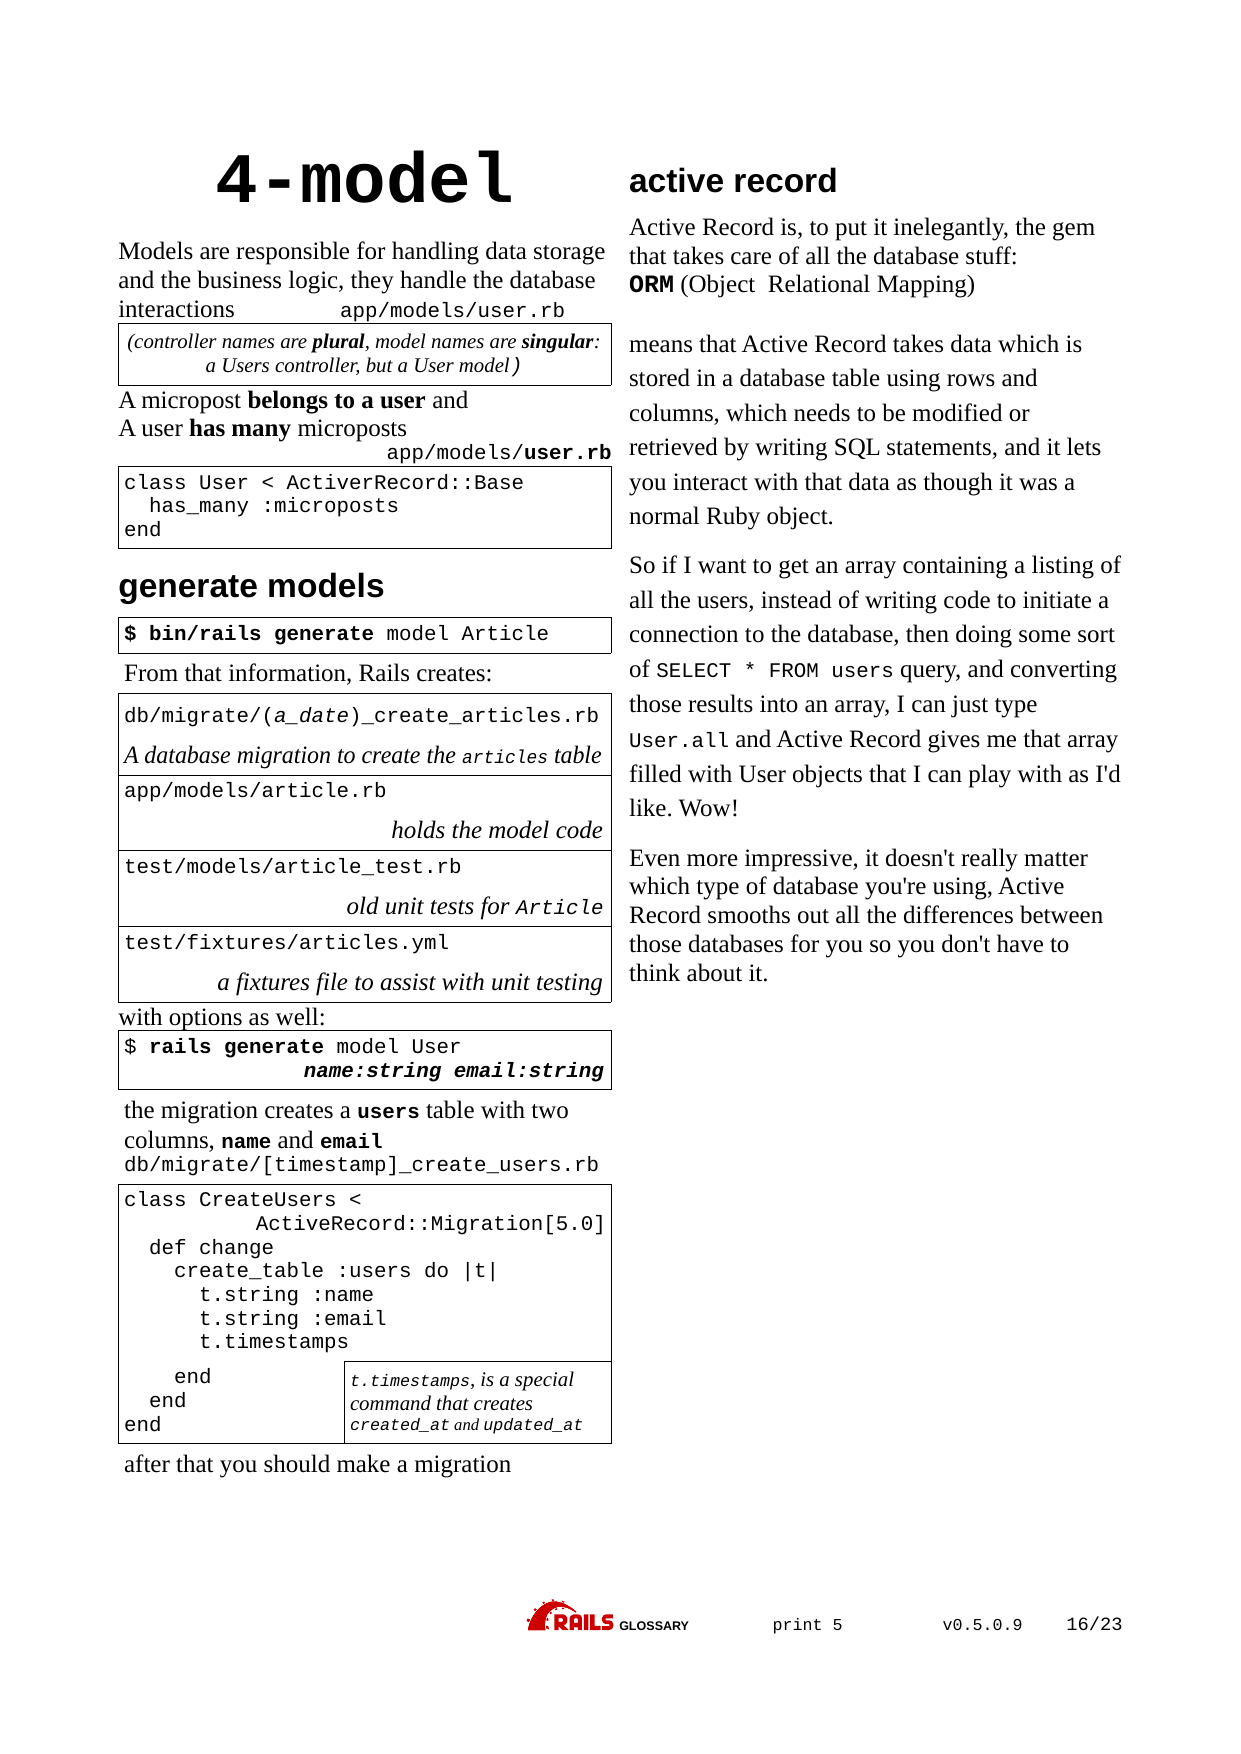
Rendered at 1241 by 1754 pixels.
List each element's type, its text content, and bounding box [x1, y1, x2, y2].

table_cell holds the model code [119, 810, 611, 850]
text Models are responsible for handling data storage and the business logic, they handle the database interactions app/models/user.rb [118, 236, 611, 323]
table_header (controller names are plural, model names are singular: a Users controller, but a User model) [119, 324, 611, 384]
table_cell db/migrate/(a_date)_create_articles.rb [119, 694, 611, 734]
table_cell class CreateUsers < ActiveRecord::Migration[5.0] def change create_table :users do |t| t.string :name t.string :email t.timestamps [119, 1185, 611, 1361]
table_header class User < ActiverRecord::Base has_many :microposts end [119, 467, 611, 548]
subtitle 4-model [118, 143, 611, 224]
subtitle active record [629, 161, 1122, 199]
text Even more impressive, it doesn't really matter which type of database you're using, Active Record smooths out all the differences between those databases for you so you don't have to think about it. [629, 843, 1122, 986]
table_cell test/models/article_test.rb [119, 851, 611, 885]
table_cell the migration creates a users table with two columns, name and email db/migrate/[timestamp]_create_users.rb [118, 1090, 611, 1184]
table_cell a fixtures file to assist with unit testing [119, 961, 611, 1002]
subtitle generate models [118, 566, 611, 605]
table_cell A database migration to create the articles table [119, 734, 611, 774]
text So if I want to get an array containing a listing of all the users, instead of writing code to initiate a connection to the database, then doing some sort of SELECT * FROM users query, and converting those results into an array, I can just type User.all and Active Record gives me that array filled with User objects that I can play with as I'd like. Wow! [629, 551, 1122, 822]
table_cell end end end [119, 1361, 344, 1443]
text means that Active Record takes data which is stored in a database table using rows and columns, which needs to be modified or retrieved by writing SQL statements, and it lets you interact with that data as though it was a normal Ruby object. [629, 329, 1122, 530]
text with options as well: [118, 1003, 611, 1030]
table_header $ rails generate model User name:string email:string [119, 1031, 611, 1089]
text ORM (Object Relational Mapping) [629, 269, 1122, 300]
text Active Record is, to put it inelegantly, the gem that takes care of all the database stuff: [629, 212, 1122, 269]
text A micropost belongs to a user and [118, 386, 611, 413]
table_cell test/fixtures/articles.yml [119, 927, 611, 961]
table_cell old unit tests for Article [119, 885, 611, 926]
table_header $ bin/rails generate model Article [119, 618, 611, 652]
table_cell after that you should make a migration [118, 1444, 611, 1483]
table_cell t.timestamps, is a special command that creates created_at and updated_at [345, 1362, 611, 1443]
table_header From that information, Rails creates: [118, 654, 611, 693]
table_cell app/models/article.rb [119, 776, 611, 810]
text app/models/user.rb [118, 442, 611, 466]
text A user has many microposts [118, 413, 611, 442]
